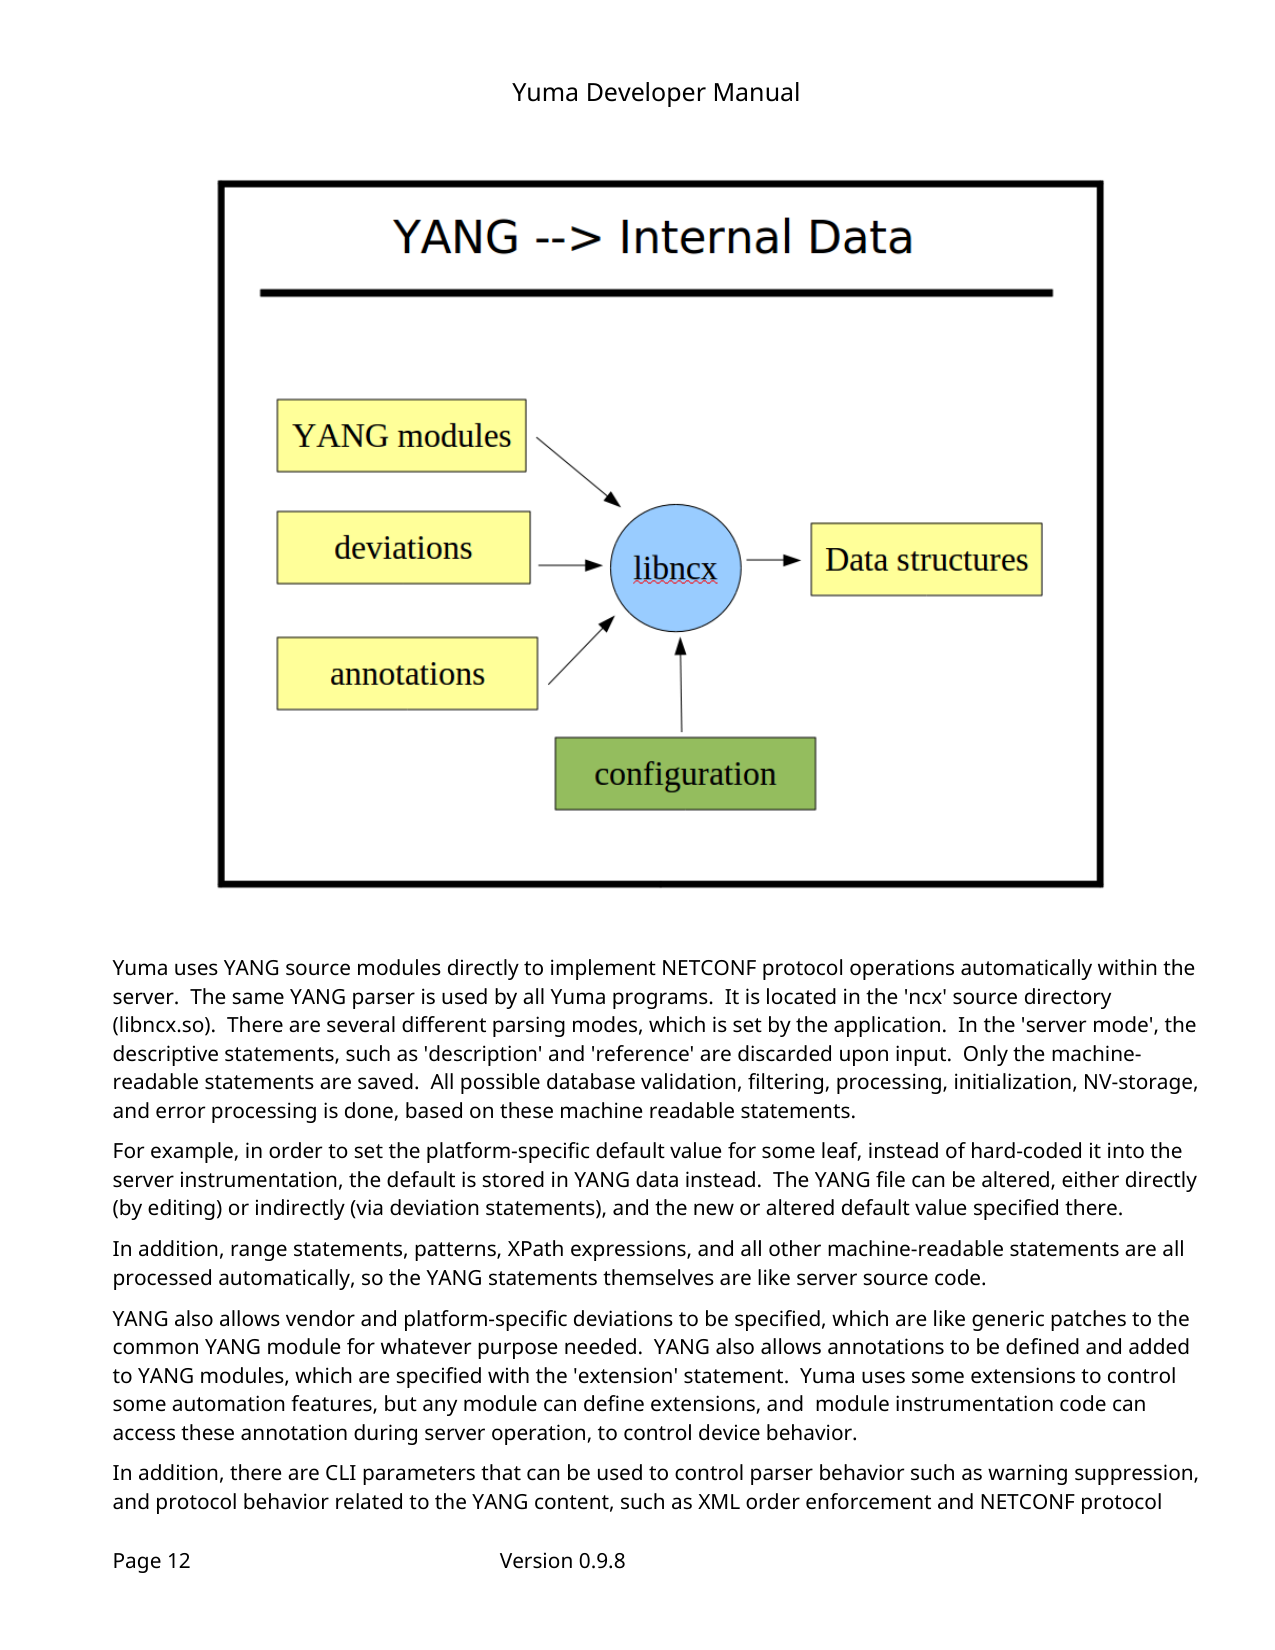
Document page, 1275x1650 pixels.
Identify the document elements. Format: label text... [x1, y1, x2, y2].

text For example, in order to set the platform-specific default value for some leaf, instead of hard-coded it into the server instrumentation, the default is stored in YANG data instead. The YANG file can be altered, either directly (by editing) or indirectly (via deviation statements), and the new or altered default value specified there. [112, 1137, 1200, 1222]
text YANG also allows vendor and platform-specific deviations to be specified, which are like generic patches to the common YANG module for whatever purpose needed. YANG also allows annotations to be defined and added to YANG modules, which are specified with the 'extension' statement. Yuma uses some extensions to control some automation features, but any module can define extensions, and module instrumentation code can access these annotation during server operation, to control device behavior. [112, 1304, 1200, 1446]
text Yuma uses YANG source modules directly to implement NETCONF protocol operations automatically within the server. The same YANG parser is used by all Yuma programs. It is located in the 'ncx' source directory (libncx.so). There are several different parsing modes, which is set by the application. In the 'server mode', the descriptive statements, such as 'description' and 'reference' are discarded upon input. Only the machine-readable statements are saved. All possible database validation, filtering, processing, initialization, NV-storage, and error processing is done, based on these machine readable statements. [112, 953, 1200, 1124]
text In addition, range statements, patterns, XPath expressions, and all other machine-readable statements are all processed automatically, so the YANG statements themselves are like server source code. [112, 1234, 1200, 1291]
text In addition, there are CLI parameters that can be used to control parser behavior such as warning suppression, and protocol behavior related to the YANG content, such as XML order enforcement and NETCONF protocol [112, 1458, 1200, 1515]
picture [151, 138, 1162, 913]
